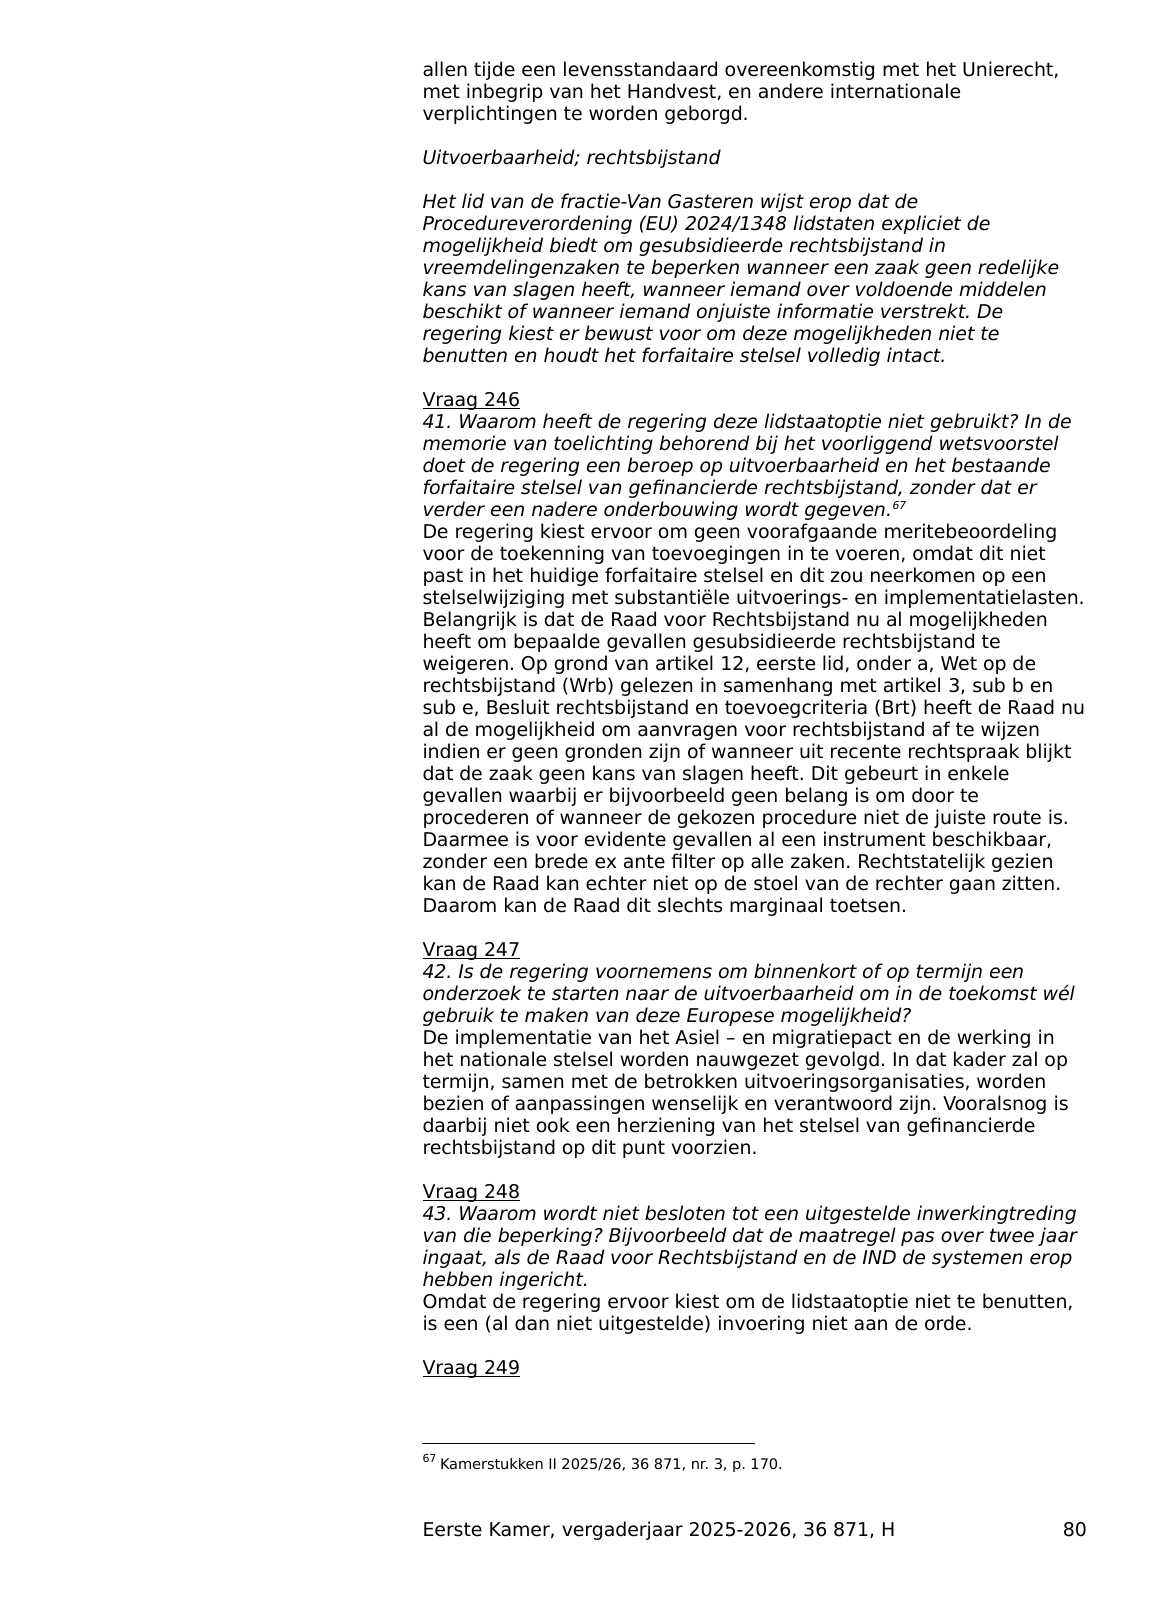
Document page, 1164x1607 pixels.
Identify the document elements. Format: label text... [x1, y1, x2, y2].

text Omdat de regering ervoor kiest om de lidstaatoptie niet te benutten, is een (al dan niet uitgestelde) invoering niet aan de orde. [422, 1291, 1087, 1335]
text De regering kiest ervoor om geen voorafgaande meritebeoordeling voor de toekenning van toevoegingen in te voeren, omdat dit niet past in het huidige forfaitaire stelsel en dit zou neerkomen op een stelselwijziging met substantiële uitvoerings- en implementatielasten. Belangrijk is dat de Raad voor Rechtsbijstand nu al mogelijkheden heeft om bepaalde gevallen gesubsidieerde rechtsbijstand te weigeren. Op grond van artikel 12, eerste lid, onder a, Wet op de rechtsbijstand (Wrb) gelezen in samenhang met artikel 3, sub b en sub e, Besluit rechtsbijstand en toevoegcriteria (Brt) heeft de Raad nu al de mogelijkheid om aanvragen voor rechtsbijstand af te wijzen indien er geen gronden zijn of wanneer uit recente rechtspraak blijkt dat de zaak geen kans van slagen heeft. Dit gebeurt in enkele gevallen waarbij er bijvoorbeeld geen belang is om door te procederen of wanneer de gekozen procedure niet de juiste route is. Daarmee is voor evidente gevallen al een instrument beschikbaar, zonder een brede ex ante filter op alle zaken. Rechtstatelijk gezien kan de Raad kan echter niet op de stoel van de rechter gaan zitten. Daarom kan de Raad dit slechts marginaal toetsen. [422, 521, 1087, 917]
text 42. Is de regering voornemens om binnenkort of op termijn een onderzoek te starten naar de uitvoerbaarheid om in de toekomst wél gebruik te maken van deze Europese mogelijkheid? [422, 961, 1087, 1027]
text Vraag 246 [422, 389, 1087, 411]
text Het lid van de fractie-Van Gasteren wijst erop dat de Procedureverordening (EU) 2024/1348 lidstaten expliciet de mogelijkheid biedt om gesubsidieerde rechtsbijstand in vreemdelingenzaken te beperken wanneer een zaak geen redelijke kans van slagen heeft, wanneer iemand over voldoende middelen beschikt of wanneer iemand onjuiste informatie verstrekt. De regering kiest er bewust voor om deze mogelijkheden niet te benutten en houdt het forfaitaire stelsel volledig intact. [422, 191, 1087, 367]
text Kamerstukken II 2025/26, 36 871, nr. 3, p. 170. [422, 1452, 1087, 1474]
text 43. Waarom wordt niet besloten tot een uitgestelde inwerkingtreding van die beperking? Bijvoorbeeld dat de maatregel pas over twee jaar ingaat, als de Raad voor Rechtsbijstand en de IND de systemen erop hebben ingericht. [422, 1203, 1087, 1291]
text De implementatie van het Asiel – en migratiepact en de werking in het nationale stelsel worden nauwgezet gevolgd. In dat kader zal op termijn, samen met de betrokken uitvoeringsorganisaties, worden bezien of aanpassingen wenselijk en verantwoord zijn. Vooralsnog is daarbij niet ook een herziening van het stelsel van gefinancierde rechtsbijstand op dit punt voorzien. [422, 1027, 1087, 1159]
subtitle Uitvoerbaarheid; rechtsbijstand [422, 147, 1087, 169]
text Vraag 249 [422, 1357, 1087, 1379]
text 41. Waarom heeft de regering deze lidstaatoptie niet gebruikt? In de memorie van toelichting behorend bij het voorliggend wetsvoorstel doet de regering een beroep op uitvoerbaarheid en het bestaande forfaitaire stelsel van gefinancierde rechtsbijstand, zonder dat er verder een nadere onderbouwing wordt gegeven. [422, 411, 1087, 521]
text Vraag 248 [422, 1181, 1087, 1203]
text Vraag 247 [422, 939, 1087, 961]
text allen tijde een levensstandaard overeenkomstig met het Unierecht, met inbegrip van het Handvest, en andere internationale verplichtingen te worden geborgd. [422, 59, 1087, 125]
